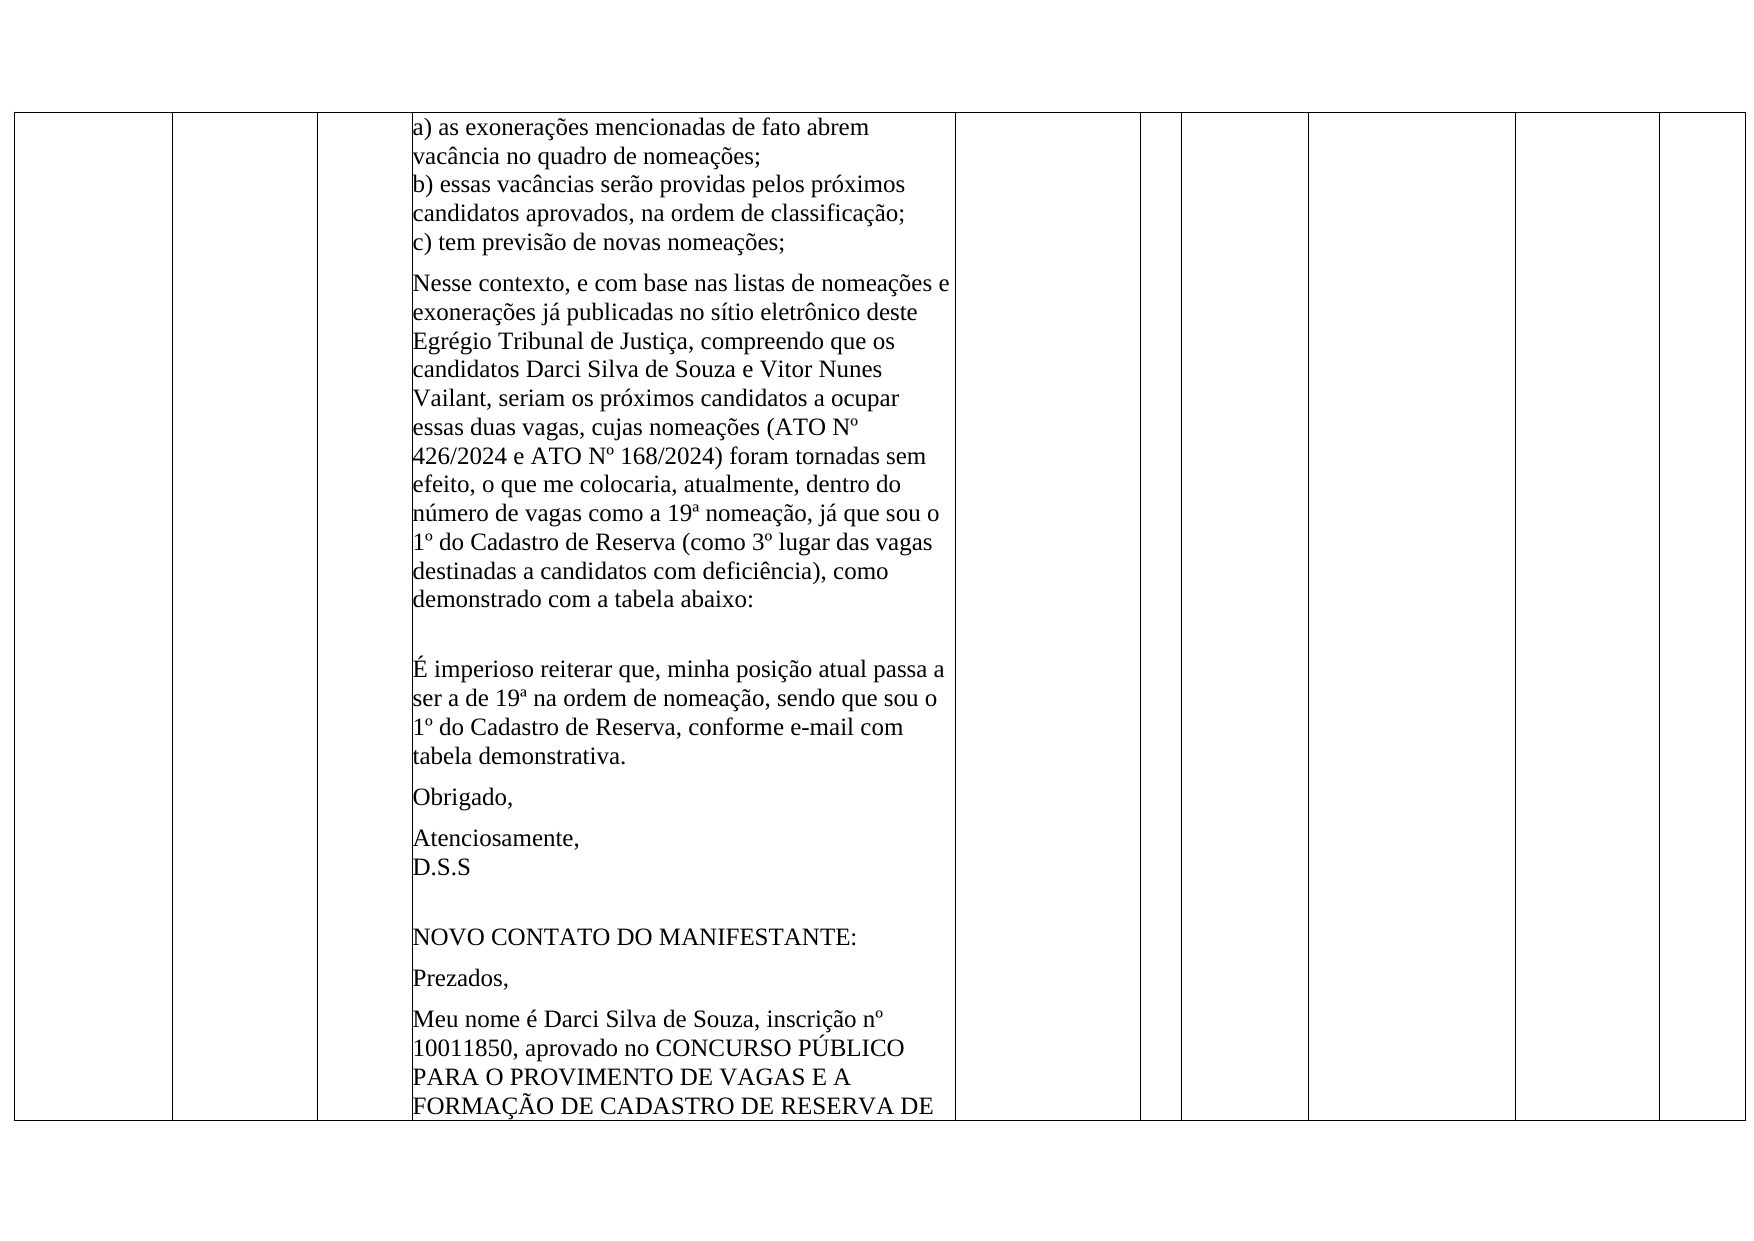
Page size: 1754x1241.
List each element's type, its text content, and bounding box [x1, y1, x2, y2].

table_cell [1309, 113, 1515, 1119]
table_cell [1660, 113, 1745, 1119]
table_cell [956, 113, 1140, 1119]
table_cell [318, 113, 412, 1119]
table_cell a) as exonerações mencionadas de fato abrem vacância no quadro de nomeações; b) essas vacâncias serão providas pelos próximos candidatos aprovados, na ordem de classificação; c) tem previsão de novas nomeações; Nesse contexto, e com base nas listas de nomeações e exonerações já publicadas no sítio eletrônico deste Egrégio Tribunal de Justiça, compreendo que os candidatos Darci Silva de Souza e Vitor Nunes Vailant, seriam os próximos candidatos a ocupar essas duas vagas, cujas nomeações (ATO Nº 426/2024 e ATO Nº 168/2024) foram tornadas sem efeito, o que me colocaria, atualmente, dentro do número de vagas como a 19ª nomeação, já que sou o 1º do Cadastro de Reserva (como 3º lugar das vagas destinadas a candidatos com deficiência), como demonstrado com a tabela abaixo: É imperioso reiterar que, minha posição atual passa a ser a de 19ª na ordem de nomeação, sendo que sou o 1º do Cadastro de Reserva, conforme e-mail com tabela demonstrativa. Obrigado, Atenciosamente, D.S.S NOVO CONTATO DO MANIFESTANTE: Prezados, Meu nome é Darci Silva de Souza, inscrição nº 10011850, aprovado no CONCURSO PÚBLICO PARA O PROVIMENTO DE VAGAS E A FORMAÇÃO DE CADASTRO DE RESERVA DE [413, 113, 955, 1119]
table_cell [15, 113, 172, 1119]
table_cell [1182, 113, 1308, 1119]
table_cell [1516, 113, 1659, 1119]
table_cell [1141, 113, 1181, 1119]
table_cell [173, 113, 317, 1119]
